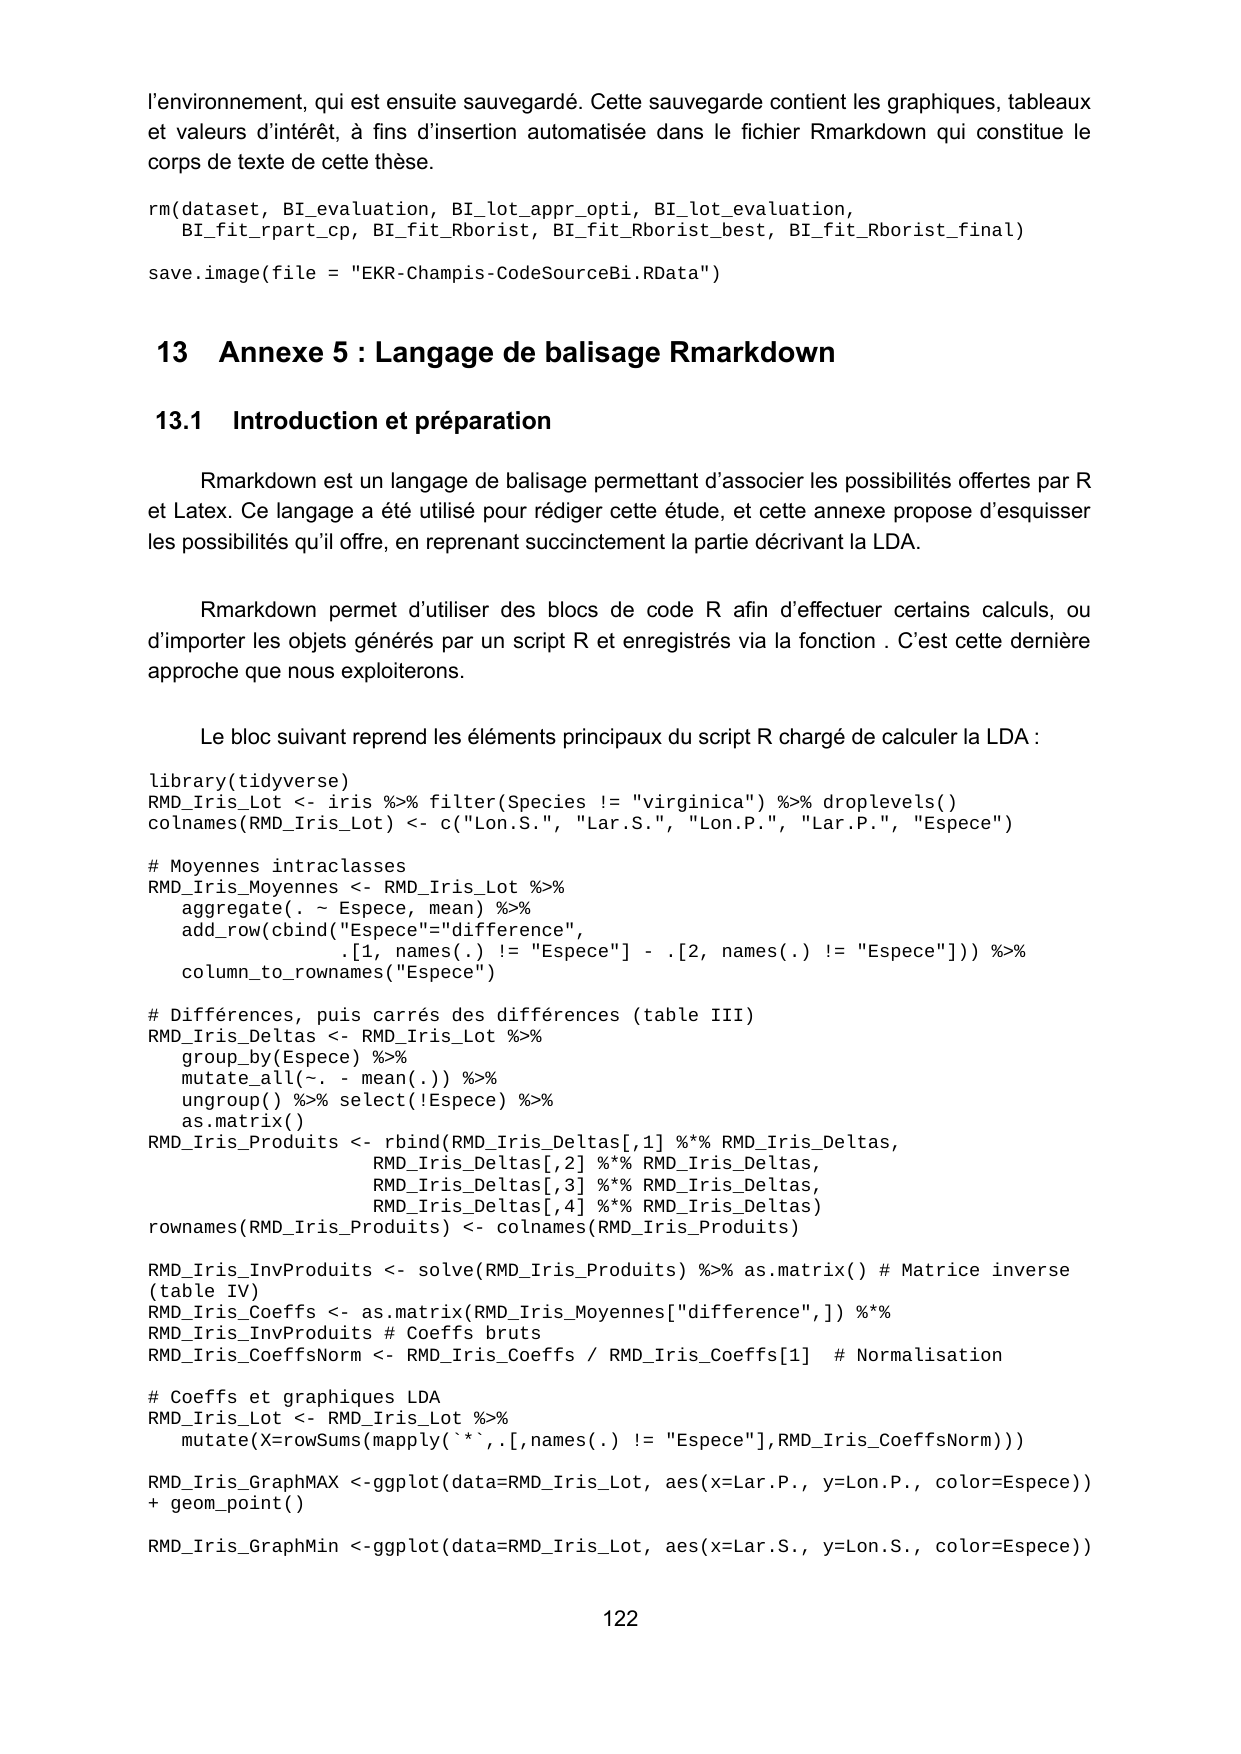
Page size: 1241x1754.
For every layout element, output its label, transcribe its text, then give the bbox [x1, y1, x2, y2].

text RMD_Iris_Coeffs <- as.matrix(RMD_Iris_Moyennes["difference",]) %*% RMD_Iris_InvProduits # Coeffs bruts [148, 1303, 1093, 1345]
text RMD_Iris_Produits <- rbind(RMD_Iris_Deltas[,1] %*% RMD_Iris_Deltas, [148, 1133, 1093, 1154]
text RMD_Iris_GraphMin <-ggplot(data=RMD_Iris_Lot, aes(x=Lar.S., y=Lon.S., color=Espece)) [148, 1537, 1093, 1558]
text colnames(RMD_Iris_Lot) <- c("Lon.S.", "Lar.S.", "Lon.P.", "Lar.P.", "Espece") [148, 814, 1093, 835]
text RMD_Iris_Deltas[,4] %*% RMD_Iris_Deltas) [148, 1197, 1093, 1218]
text save.image(file = "EKR-Champis-CodeSourceBi.RData") [148, 264, 1093, 285]
text # Différences, puis carrés des différences (table III) [148, 1005, 1093, 1027]
text Le bloc suivant reprend les éléments principaux du script R chargé de calculer la LDA : [148, 723, 1093, 749]
text ungroup() %>% select(!Espece) %>% [148, 1090, 1093, 1112]
text aggregate(. ~ Espece, mean) %>% [148, 899, 1093, 920]
text RMD_Iris_GraphMAX <-ggplot(data=RMD_Iris_Lot, aes(x=Lar.P., y=Lon.P., color=Espece)) + geom_point() [148, 1473, 1093, 1515]
text RMD_Iris_CoeffsNorm <- RMD_Iris_Coeffs / RMD_Iris_Coeffs[1] # Normalisation [148, 1345, 1093, 1367]
text as.matrix() [148, 1112, 1093, 1133]
text Rmarkdown permet d’utiliser des blocs de code R afin d’effectuer certains calculs, ou d’importer les objets générés par un script R et enregistrés via la fonction . C’est cette dernière approche que nous exploiterons. [148, 597, 1093, 683]
subtitle Annexe 5 : Langage de balisage Rmarkdown [148, 335, 1093, 369]
text mutate_all(~. - mean(.)) %>% [148, 1069, 1093, 1090]
text RMD_Iris_InvProduits <- solve(RMD_Iris_Produits) %>% as.matrix() # Matrice inverse (table IV) [148, 1260, 1093, 1303]
text RMD_Iris_Moyennes <- RMD_Iris_Lot %>% [148, 878, 1093, 899]
text column_to_rownames("Espece") [148, 963, 1093, 984]
text RMD_Iris_Lot <- iris %>% filter(Species != "virginica") %>% droplevels() [148, 793, 1093, 814]
text Rmarkdown est un langage de balisage permettant d’associer les possibilités offertes par R et Latex. Ce langage a été utilisé pour rédiger cette étude, et cette annexe propose d’esquisser les possibilités qu’il offre, en reprenant succinctement la partie décrivant la LDA. [148, 468, 1093, 554]
text # Moyennes intraclasses [148, 857, 1093, 878]
text RMD_Iris_Lot <- RMD_Iris_Lot %>% [148, 1409, 1093, 1430]
text rownames(RMD_Iris_Produits) <- colnames(RMD_Iris_Produits) [148, 1218, 1093, 1239]
text library(tidyverse) [148, 772, 1093, 793]
text BI_fit_rpart_cp, BI_fit_Rborist, BI_fit_Rborist_best, BI_fit_Rborist_final) [148, 221, 1093, 242]
text RMD_Iris_Deltas <- RMD_Iris_Lot %>% [148, 1027, 1093, 1048]
text .[1, names(.) != "Espece"] - .[2, names(.) != "Espece"])) %>% [148, 942, 1093, 963]
text mutate(X=rowSums(mapply(`*`,.[,names(.) != "Espece"],RMD_Iris_CoeffsNorm))) [148, 1430, 1093, 1452]
subtitle Introduction et préparation [148, 406, 1093, 435]
text # Coeffs et graphiques LDA [148, 1388, 1093, 1409]
text group_by(Espece) %>% [148, 1048, 1093, 1069]
text l’environnement, qui est ensuite sauvegardé. Cette sauvegarde contient les graphiques, tableaux et valeurs d’intérêt, à fins d’insertion automatisée dans le fichier Rmarkdown qui constitue le corps de texte de cette thèse. [148, 88, 1093, 174]
text rm(dataset, BI_evaluation, BI_lot_appr_opti, BI_lot_evaluation, [148, 200, 1093, 221]
text add_row(cbind("Espece"="difference", [148, 920, 1093, 942]
text RMD_Iris_Deltas[,2] %*% RMD_Iris_Deltas, [148, 1154, 1093, 1175]
text RMD_Iris_Deltas[,3] %*% RMD_Iris_Deltas, [148, 1175, 1093, 1197]
